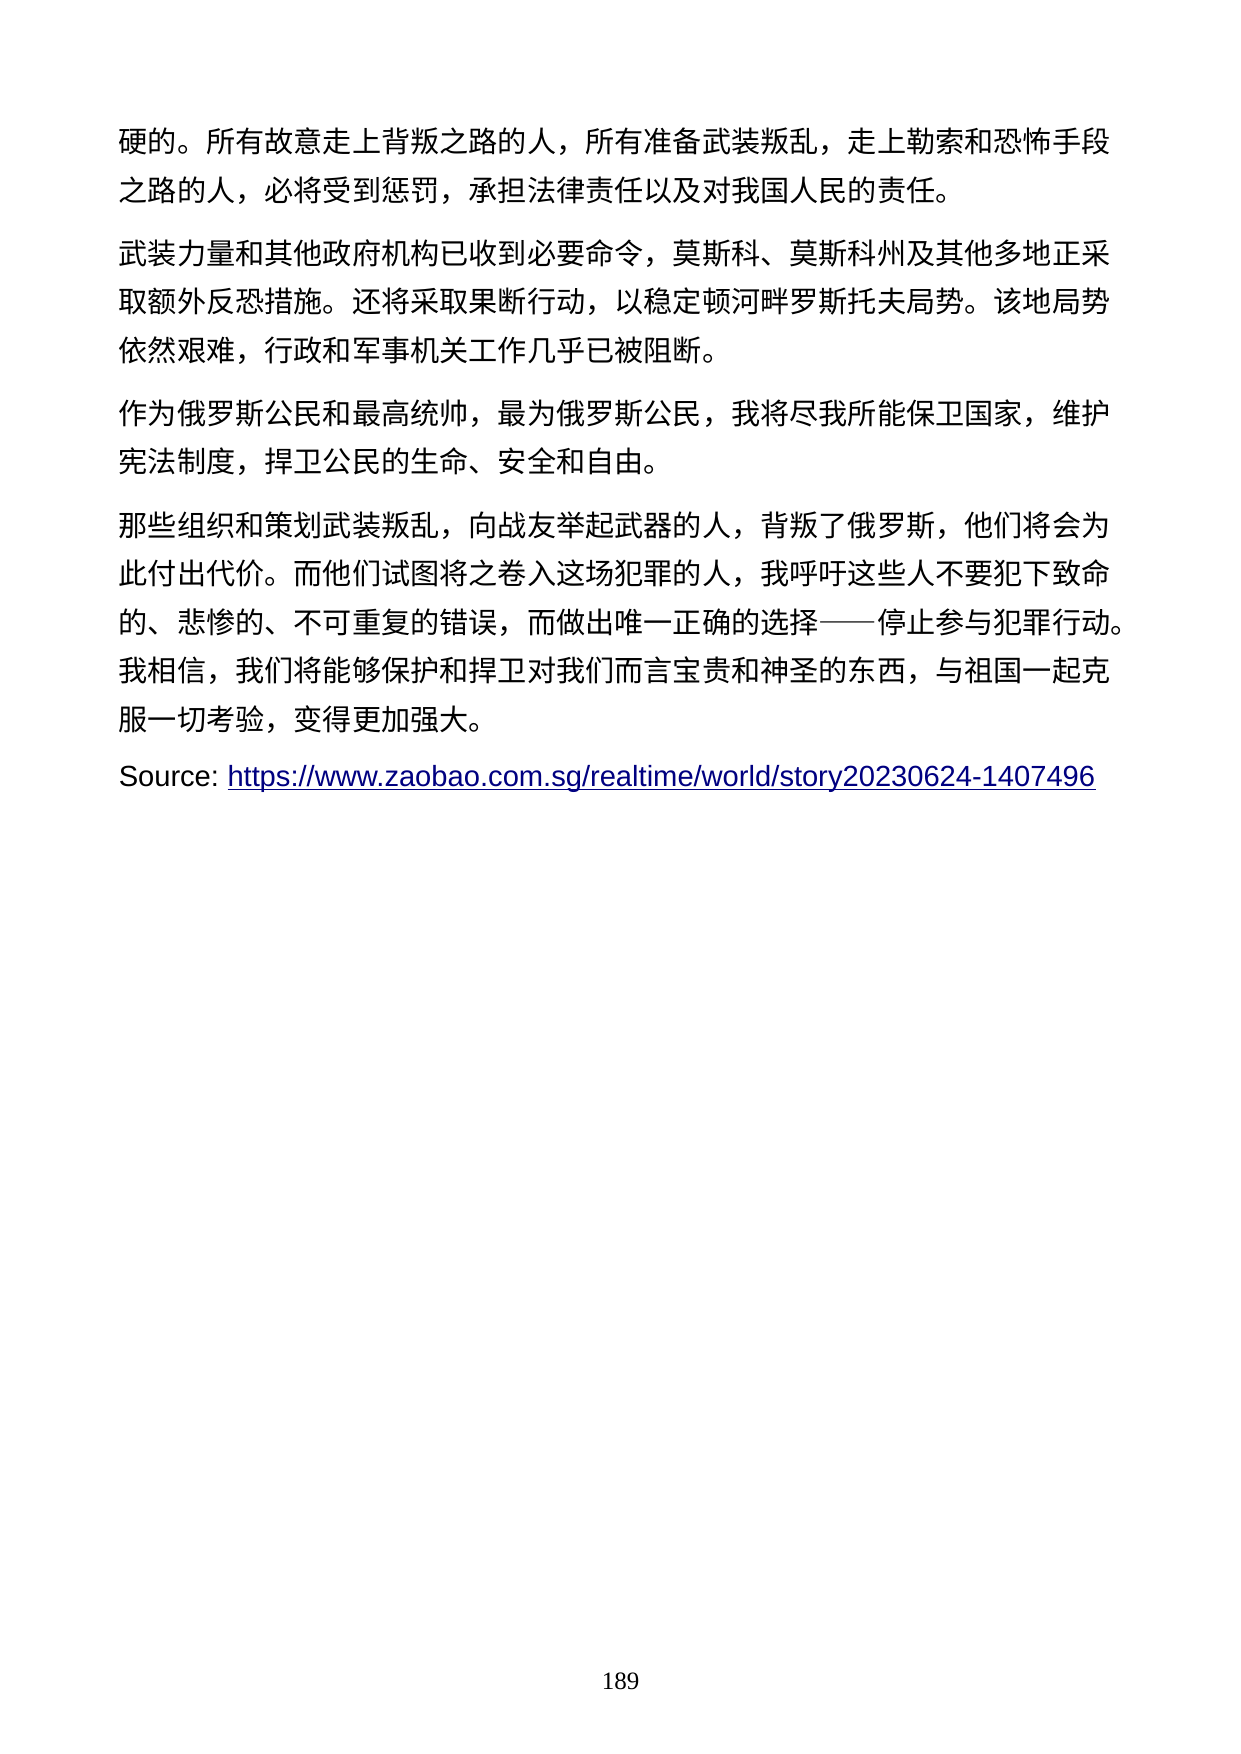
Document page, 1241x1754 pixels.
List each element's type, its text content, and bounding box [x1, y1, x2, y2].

text 作为俄罗斯公民和最高统帅，最为俄罗斯公民，我将尽我所能保卫国家，维护宪法制度，捍卫公民的生命、安全和自由。 [118, 390, 1122, 481]
text 武装力量和其他政府机构已收到必要命令，莫斯科、莫斯科州及其他多地正采取额外反恐措施。还将采取果断行动，以稳定顿河畔罗斯托夫局势。该地局势依然艰难，行政和军事机关工作几乎已被阻断。 [118, 230, 1122, 369]
text Source: https://www.zaobao.com.sg/realtime/world/story20230624-1407496 [118, 759, 1122, 793]
text 硬的。所有故意走上背叛之路的人，所有准备武装叛乱，走上勒索和恐怖手段之路的人，必将受到惩罚，承担法律责任以及对我国人民的责任。 [118, 118, 1122, 209]
text 那些组织和策划武装叛乱，向战友举起武器的人，背叛了俄罗斯，他们将会为此付出代价。而他们试图将之卷入这场犯罪的人，我呼吁这些人不要犯下致命的、悲惨的、不可重复的错误，而做出唯一正确的选择——停止参与犯罪行动。我相信，我们将能够保护和捍卫对我们而言宝贵和神圣的东西，与祖国一起克服一切考验，变得更加强大。 [118, 502, 1122, 738]
